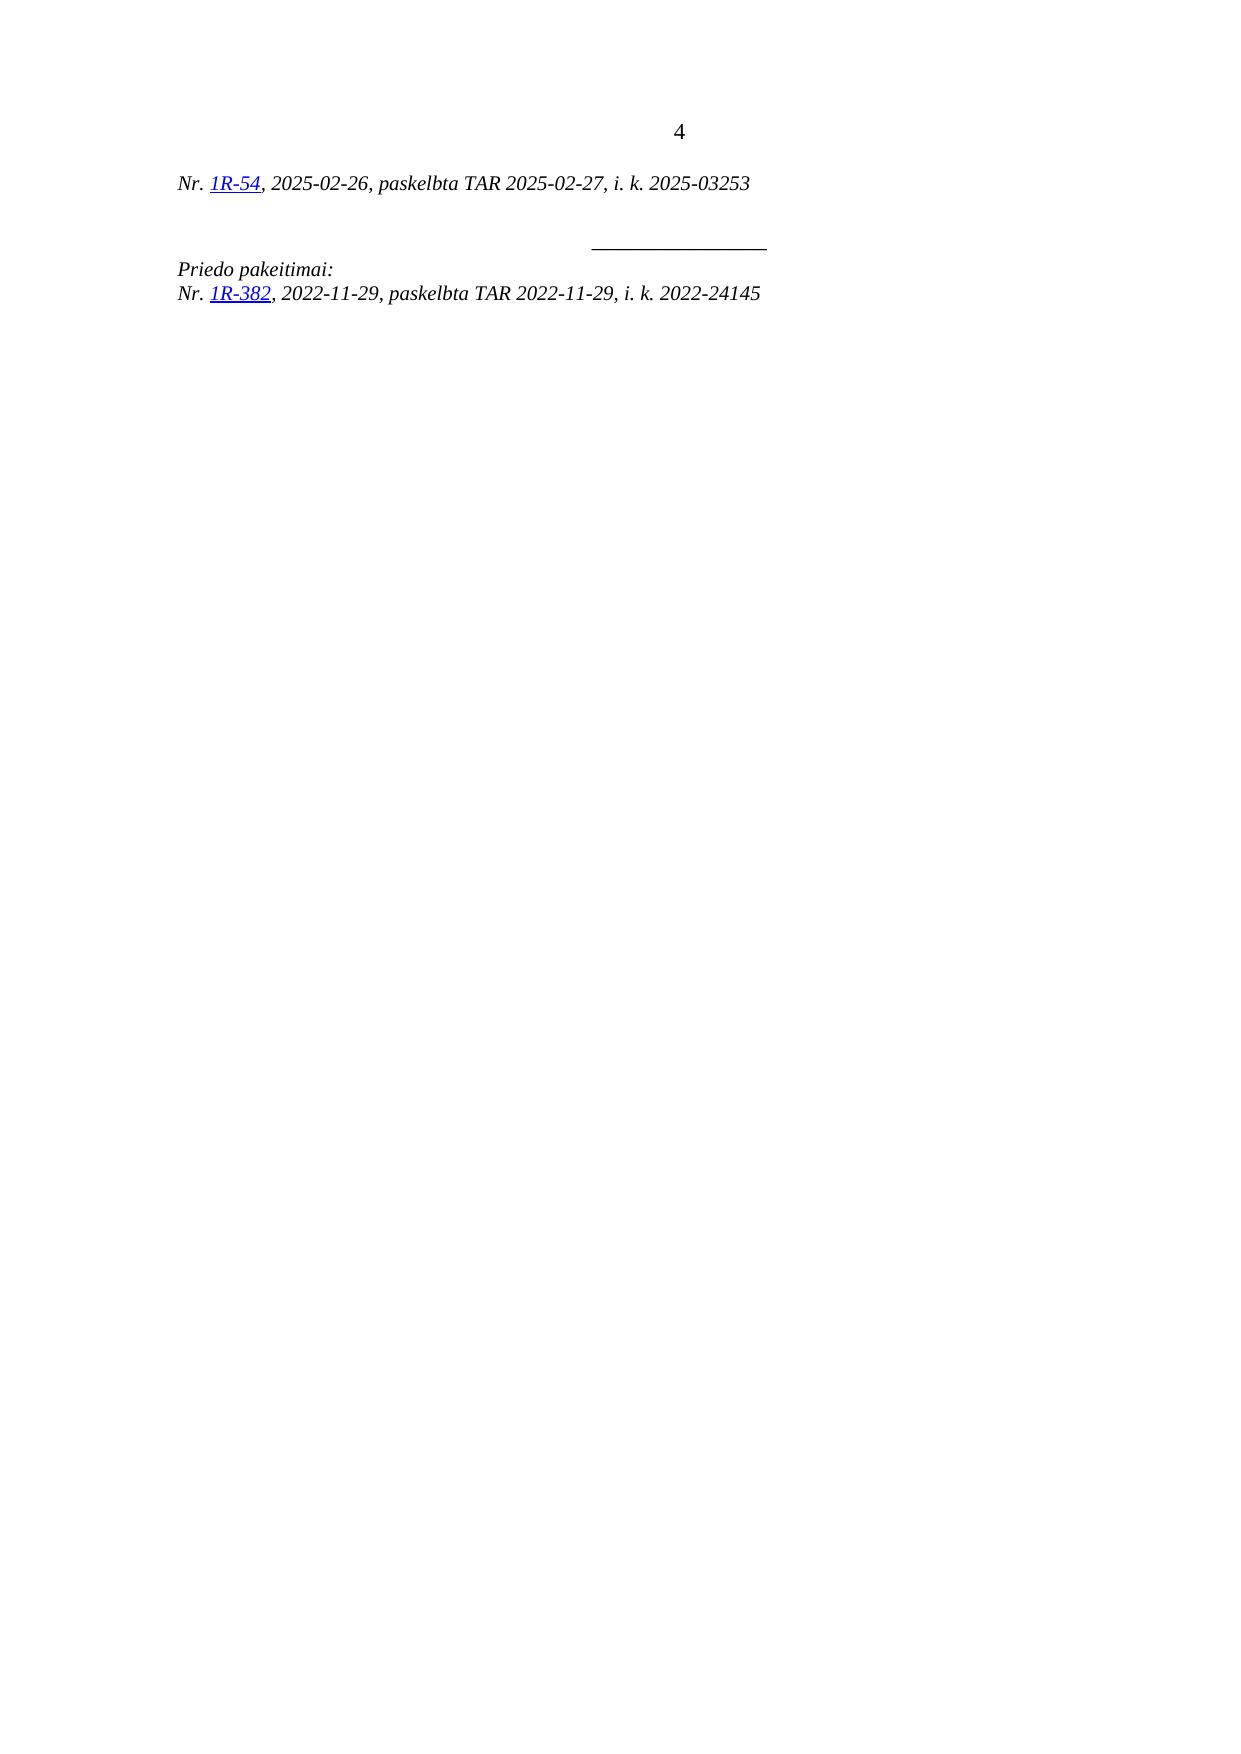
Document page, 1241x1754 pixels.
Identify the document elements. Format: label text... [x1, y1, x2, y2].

text Nr. 1R-382, 2022-11-29, paskelbta TAR 2022-11-29, i. k. 2022-24145 [177, 281, 1181, 305]
text ______________ [177, 224, 1181, 252]
text Nr. 1R-54, 2025-02-26, paskelbta TAR 2025-02-27, i. k. 2025-03253 [177, 171, 1181, 195]
text Priedo pakeitimai: [177, 257, 1181, 281]
